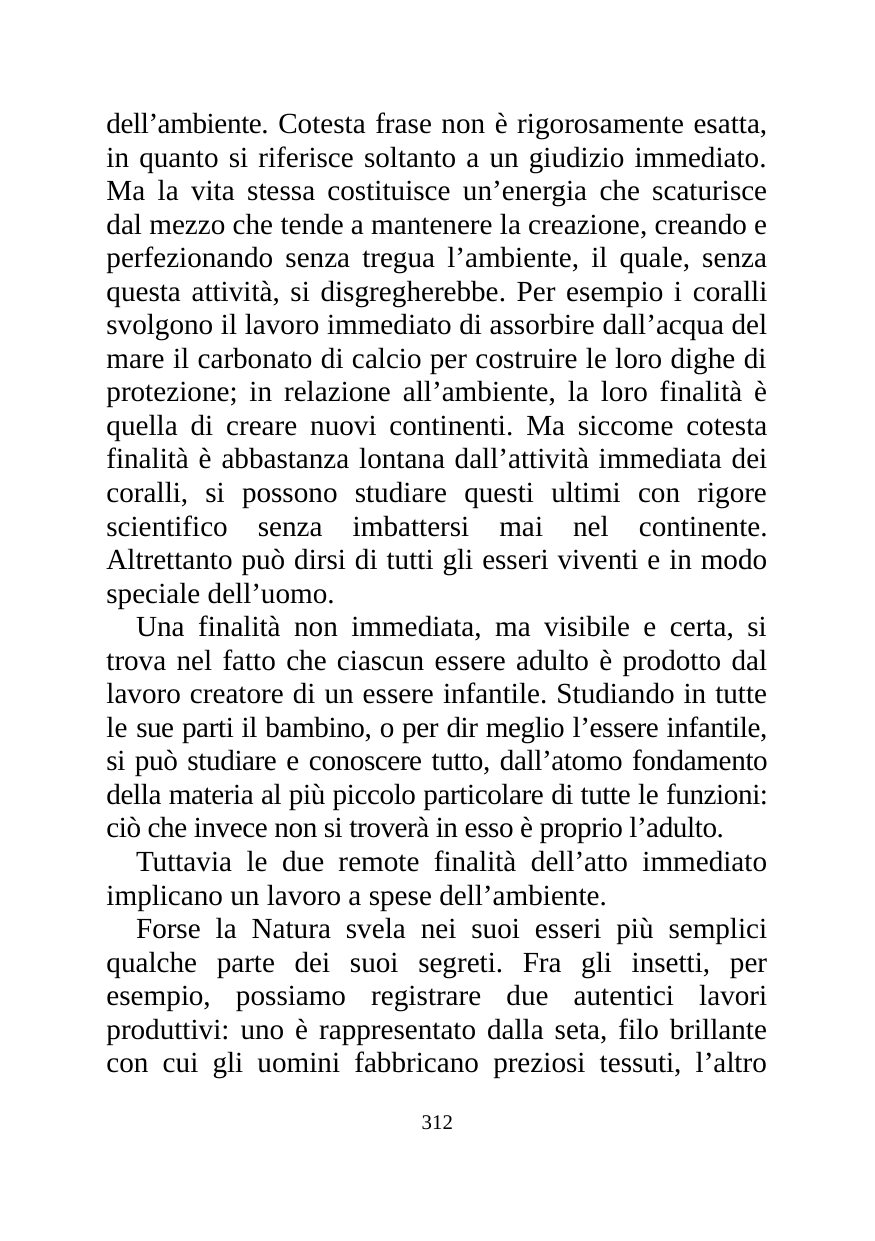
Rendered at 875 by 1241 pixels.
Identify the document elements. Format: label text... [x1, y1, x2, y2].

text Forse la Natura svela nei suoi esseri più semplici qualche parte dei suoi segreti. Fra gli insetti, per esempio, possiamo registrare due autentici lavori produttivi: uno è rappresentato dalla seta, filo brillante con cui gli uomini fabbricano preziosi tessuti, l’altro [106, 911, 768, 1079]
text Tuttavia le due remote finalità dell’atto immediato implicano un lavoro a spese dell’ambiente. [106, 844, 768, 911]
text dell’ambiente. Cotesta frase non è rigorosamente esatta, in quanto si riferisce soltanto a un giudizio immediato. Ma la vita stessa costituisce un’energia che scaturisce dal mezzo che tende a mantenere la creazione, creando e perfezionando senza tregua l’ambiente, il quale, senza questa attività, si disgregherebbe. Per esempio i coralli svolgono il lavoro immediato di assorbire dall’acqua del mare il carbonato di calcio per costruire le loro dighe di protezione; in relazione all’ambiente, la loro finalità è quella di creare nuovi continenti. Ma siccome cotesta finalità è abbastanza lontana dall’attività immediata dei coralli, si possono studiare questi ultimi con rigore scientifico senza imbattersi mai nel continente. Altrettanto può dirsi di tutti gli esseri viventi e in modo speciale dell’uomo. [106, 106, 768, 609]
text Una finalità non immediata, ma visibile e certa, si trova nel fatto che ciascun essere adulto è prodotto dal lavoro creatore di un essere infantile. Studiando in tutte le sue parti il bambino, o per dir meglio l’essere infantile, si può studiare e conoscere tutto, dall’atomo fondamento della materia al più piccolo particolare di tutte le funzioni: ciò che invece non si troverà in esso è proprio l’adulto. [106, 609, 768, 844]
